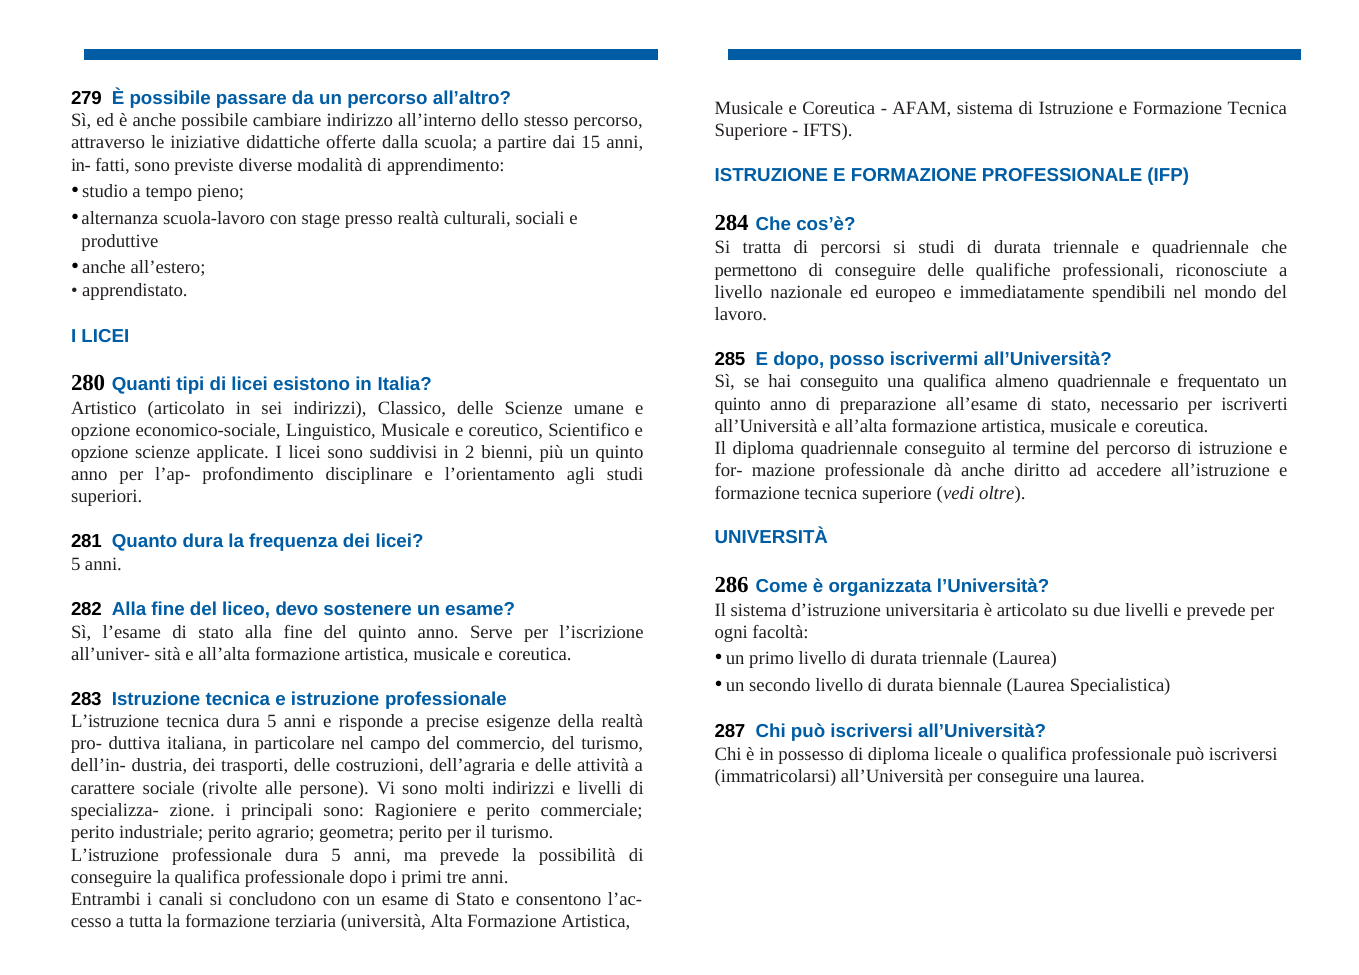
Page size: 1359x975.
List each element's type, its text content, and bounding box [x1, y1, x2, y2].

text Musicale e Coreutica - AFAM, sistema di Istruzione e Formazione Tecnica Superiore - IFTS). [714, 97, 1288, 141]
text Si tratta di percorsi si studi di durata triennale e quadriennale che permettono di conseguire delle qualifiche professionali, riconosciute a livello nazionale ed europeo e immediatamente spendibili nel mondo del lavoro. [714, 236, 1288, 324]
subtitle UNIVERSITÀ [714, 526, 1339, 548]
text Sì, l’esame di stato alla fine del quinto anno. Serve per l’iscrizione all’univer- sità e all’alta formazione artistica, musicale e coreutica. [71, 621, 643, 664]
text L’istruzione professionale dura 5 anni, ma prevede la possibilità di conseguire la qualifica professionale dopo i primi tre anni. [71, 843, 644, 887]
list apprendistato. [71, 279, 648, 301]
subtitle Istruzione tecnica e istruzione professionale [71, 687, 648, 709]
subtitle E dopo, posso iscrivermi all’Università? [714, 348, 1339, 369]
subtitle I LICEI [71, 324, 648, 346]
text Chi è in possesso di diploma liceale o qualifica professionale può iscriversi (immatricolarsi) all’Università per conseguire una laurea. [714, 743, 1289, 787]
subtitle È possibile passare da un percorso all’altro? [71, 87, 648, 108]
text Artistico (articolato in sei indirizzi), Classico, delle Scienze umane e opzione economico-sociale, Linguistico, Musicale e coreutico, Scientifico e opzione scienze applicate. I licei sono suddivisi in 2 bienni, più un quinto anno per l’ap- profondimento disciplinare e l’orientamento agli studi superiori. [71, 397, 644, 507]
list Come è organizzata l’Università? [714, 571, 1339, 598]
list Quanti tipi di licei esistono in Italia? [71, 369, 648, 396]
subtitle Chi può iscriversi all’Università? [714, 720, 1339, 742]
text Entrambi i canali si concludono con un esame di Stato e consentono l’ac- cesso a tutta la formazione terziaria (università, Alta Formazione Artistica, [71, 888, 644, 932]
subtitle ISTRUZIONE E FORMAZIONE PROFESSIONALE (IFP) [714, 164, 1339, 186]
subtitle Quanto dura la frequenza dei licei? [71, 530, 648, 552]
list studio a tempo pieno; [71, 176, 648, 202]
list anche all’estero; [71, 252, 648, 278]
text Il diploma quadriennale conseguito al termine del percorso di istruzione e for- mazione professionale dà anche diritto ad accedere all’istruzione e formazione tecnica superiore (vedi oltre). [714, 437, 1288, 503]
list un primo livello di durata triennale (Laurea) [714, 643, 1339, 669]
list alternanza scuola-lavoro con stage presso realtà culturali, sociali e produttive [71, 203, 648, 251]
text Sì, se hai conseguito una qualifica almeno quadriennale e frequentato un quinto anno di preparazione all’esame di stato, necessario per iscriverti all’Università e all’alta formazione artistica, musicale e coreutica. [714, 370, 1288, 436]
text 5 anni. [71, 553, 648, 574]
text Sì, ed è anche possibile cambiare indirizzo all’interno dello stesso percorso, attraverso le iniziative didattiche offerte dalla scuola; a partire dai 15 anni, in- fatti, sono previste diverse modalità di apprendimento: [71, 109, 644, 175]
list un secondo livello di durata biennale (Laurea Specialistica) [714, 671, 1339, 697]
list Che cos’è? [714, 209, 1339, 235]
text L’istruzione tecnica dura 5 anni e risponde a precise esigenze della realtà pro- duttiva italiana, in particolare nel campo del commercio, del turismo, dell’in- dustria, dei trasporti, delle costruzioni, dell’agraria e delle attività a carattere sociale (rivolte alle persone). Vi sono molti indirizzi e livelli di specializza- zione. i principali sono: Ragioniere e perito commerciale; perito industriale; perito agrario; geometra; perito per il turismo. [71, 710, 644, 842]
text Il sistema d’istruzione universitaria è articolato su due livelli e prevede per ogni facoltà: [714, 599, 1289, 642]
subtitle Alla fine del liceo, devo sostenere un esame? [71, 598, 648, 619]
